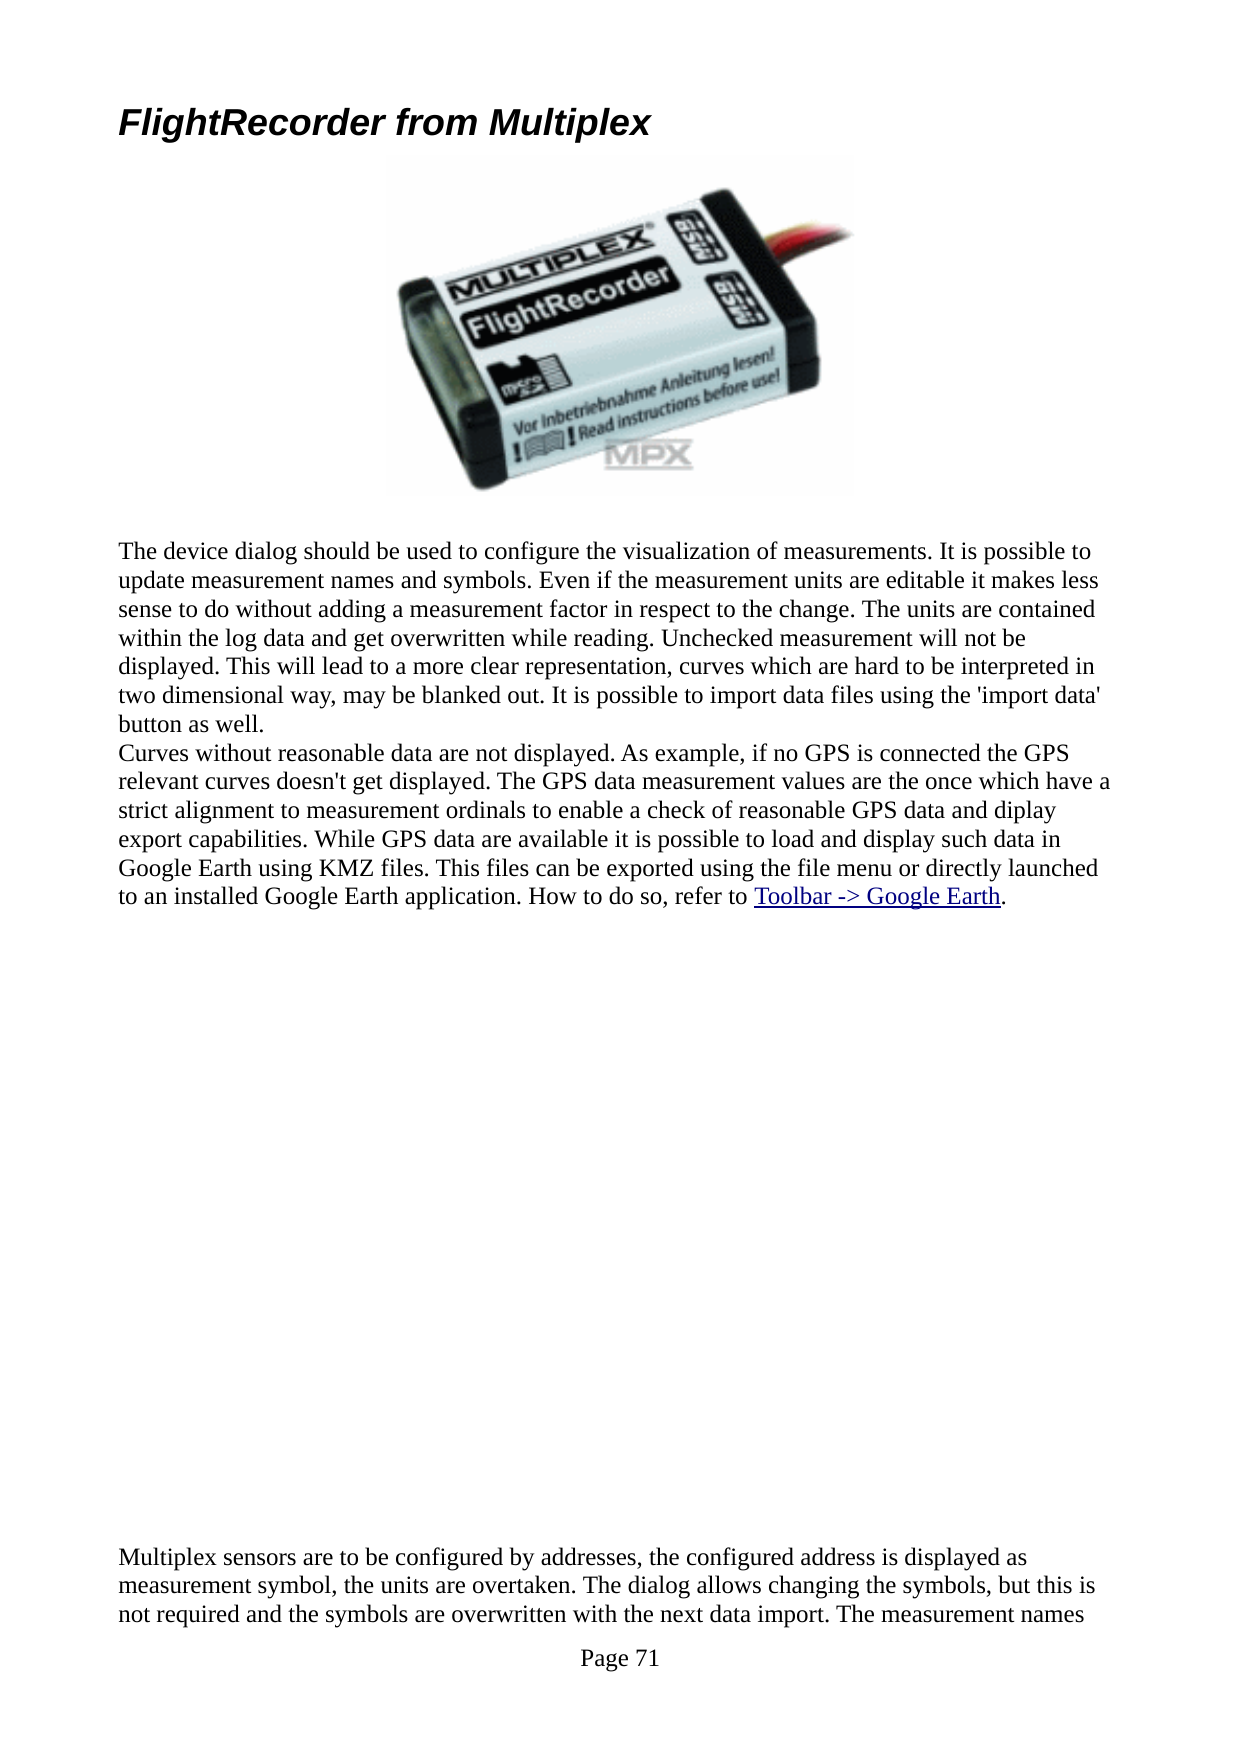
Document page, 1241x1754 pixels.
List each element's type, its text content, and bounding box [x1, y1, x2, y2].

picture [385, 155, 855, 496]
text The device dialog should be used to configure the visualization of measurements. It is possible to update measurement names and symbols. Even if the measurement units are editable it makes less sense to do without adding a measurement factor in respect to the change. The units are contained within the log data and get overwritten while reading. Unchecked measurement will not be displayed. This will lead to a more clear representation, curves which are hard to be interpreted in two dimensional way, may be blanked out. It is possible to import data files using the 'import data' button as well. Curves without reasonable data are not displayed. As example, if no GPS is connected the GPS relevant curves doesn't get displayed. The GPS data measurement values are the once which have a strict alignment to measurement ordinals to enable a check of reasonable GPS data and diplay export capabilities. While GPS data are available it is possible to load and display such data in Google Earth using KMZ files. This files can be exported using the file menu or directly launched to an installed Google Earth application. How to do so, refer to Toolbar -> Google Earth. [118, 536, 1122, 1488]
text Multiplex sensors are to be configured by addresses, the configured address is displayed as measurement symbol, the units are overtaken. The dialog allows changing the symbols, but this is not required and the symbols are overwritten with the next data import. The measurement names [118, 1542, 1122, 1628]
subtitle FlightRecorder from Multiplex [118, 100, 1122, 143]
